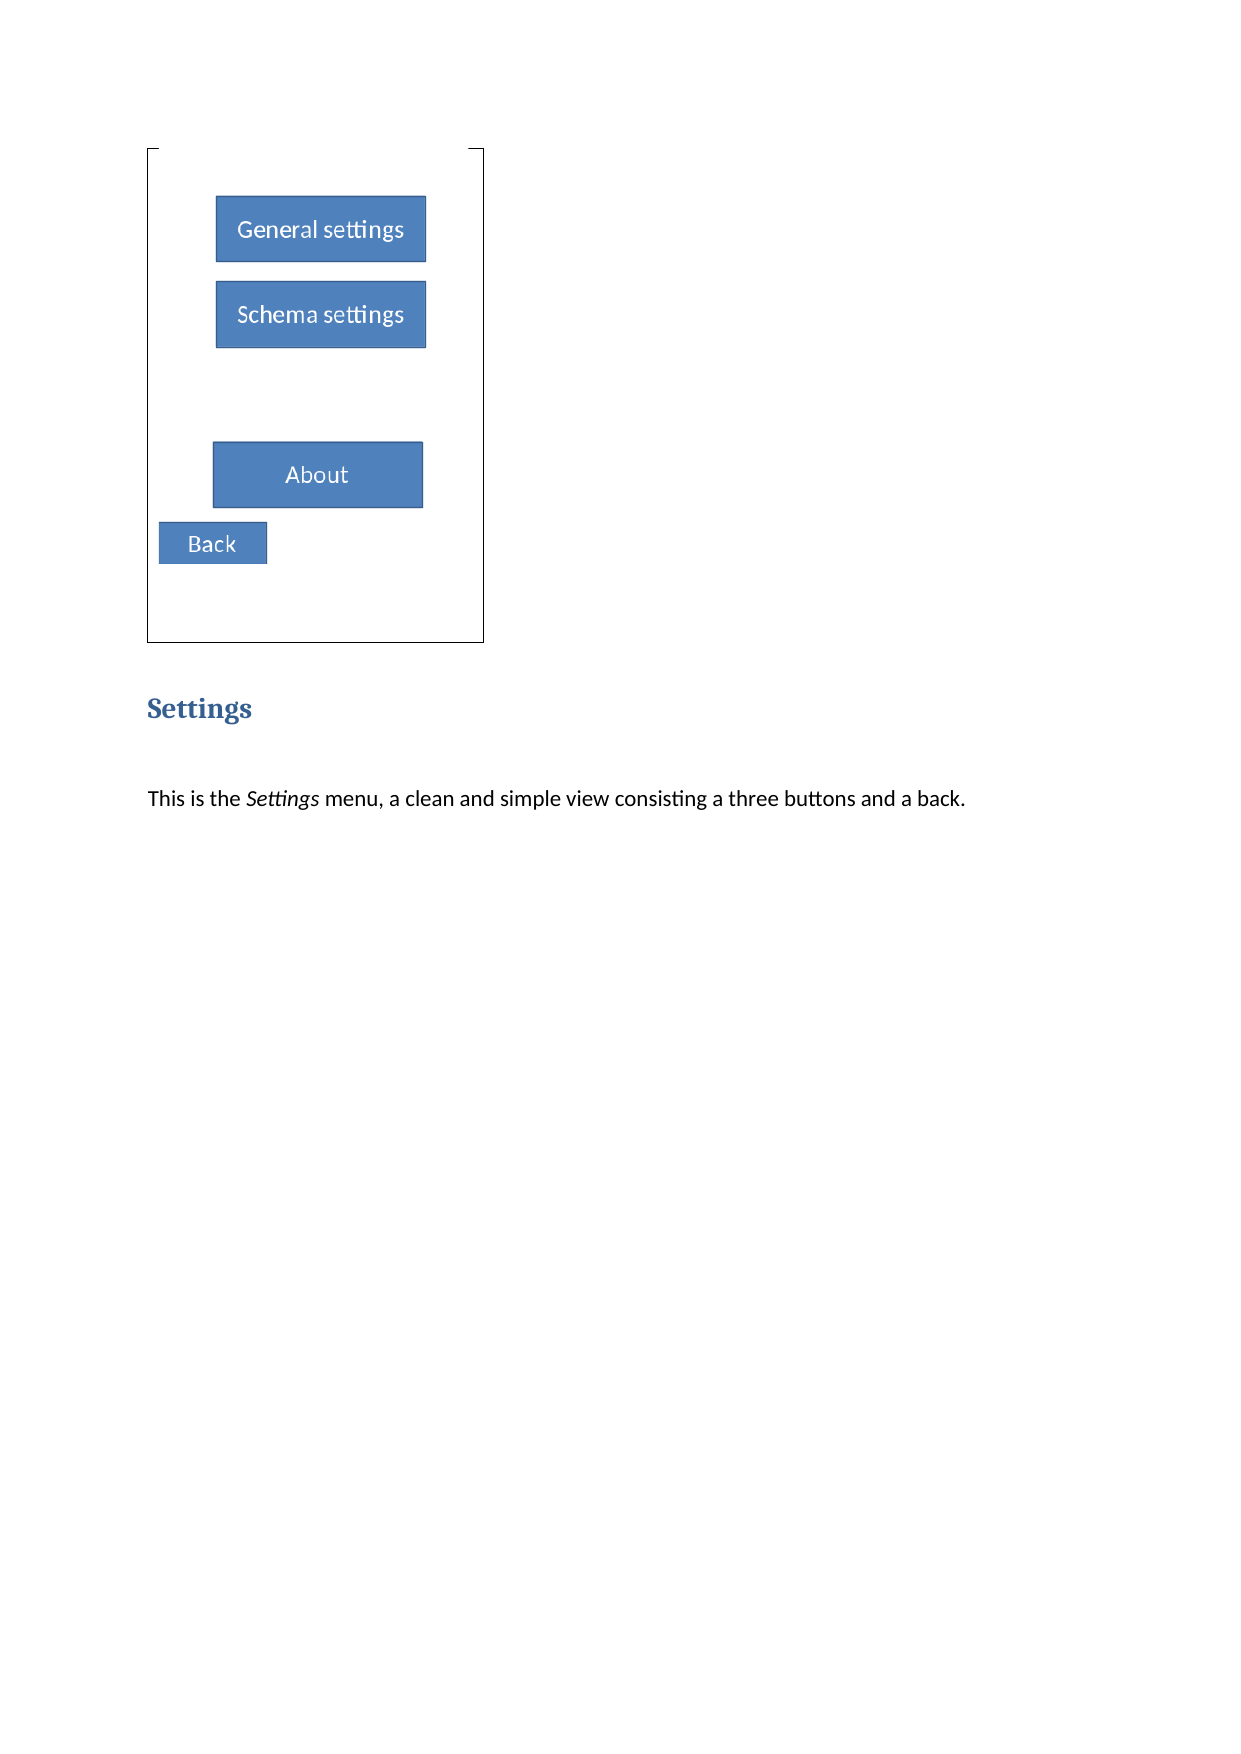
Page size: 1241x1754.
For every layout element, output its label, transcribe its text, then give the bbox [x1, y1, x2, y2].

text This is the Settings menu, a clean and simple view consisting a three buttons and a back. [148, 784, 1093, 812]
subtitle Settings [148, 693, 1093, 726]
table_header [148, 149, 483, 642]
